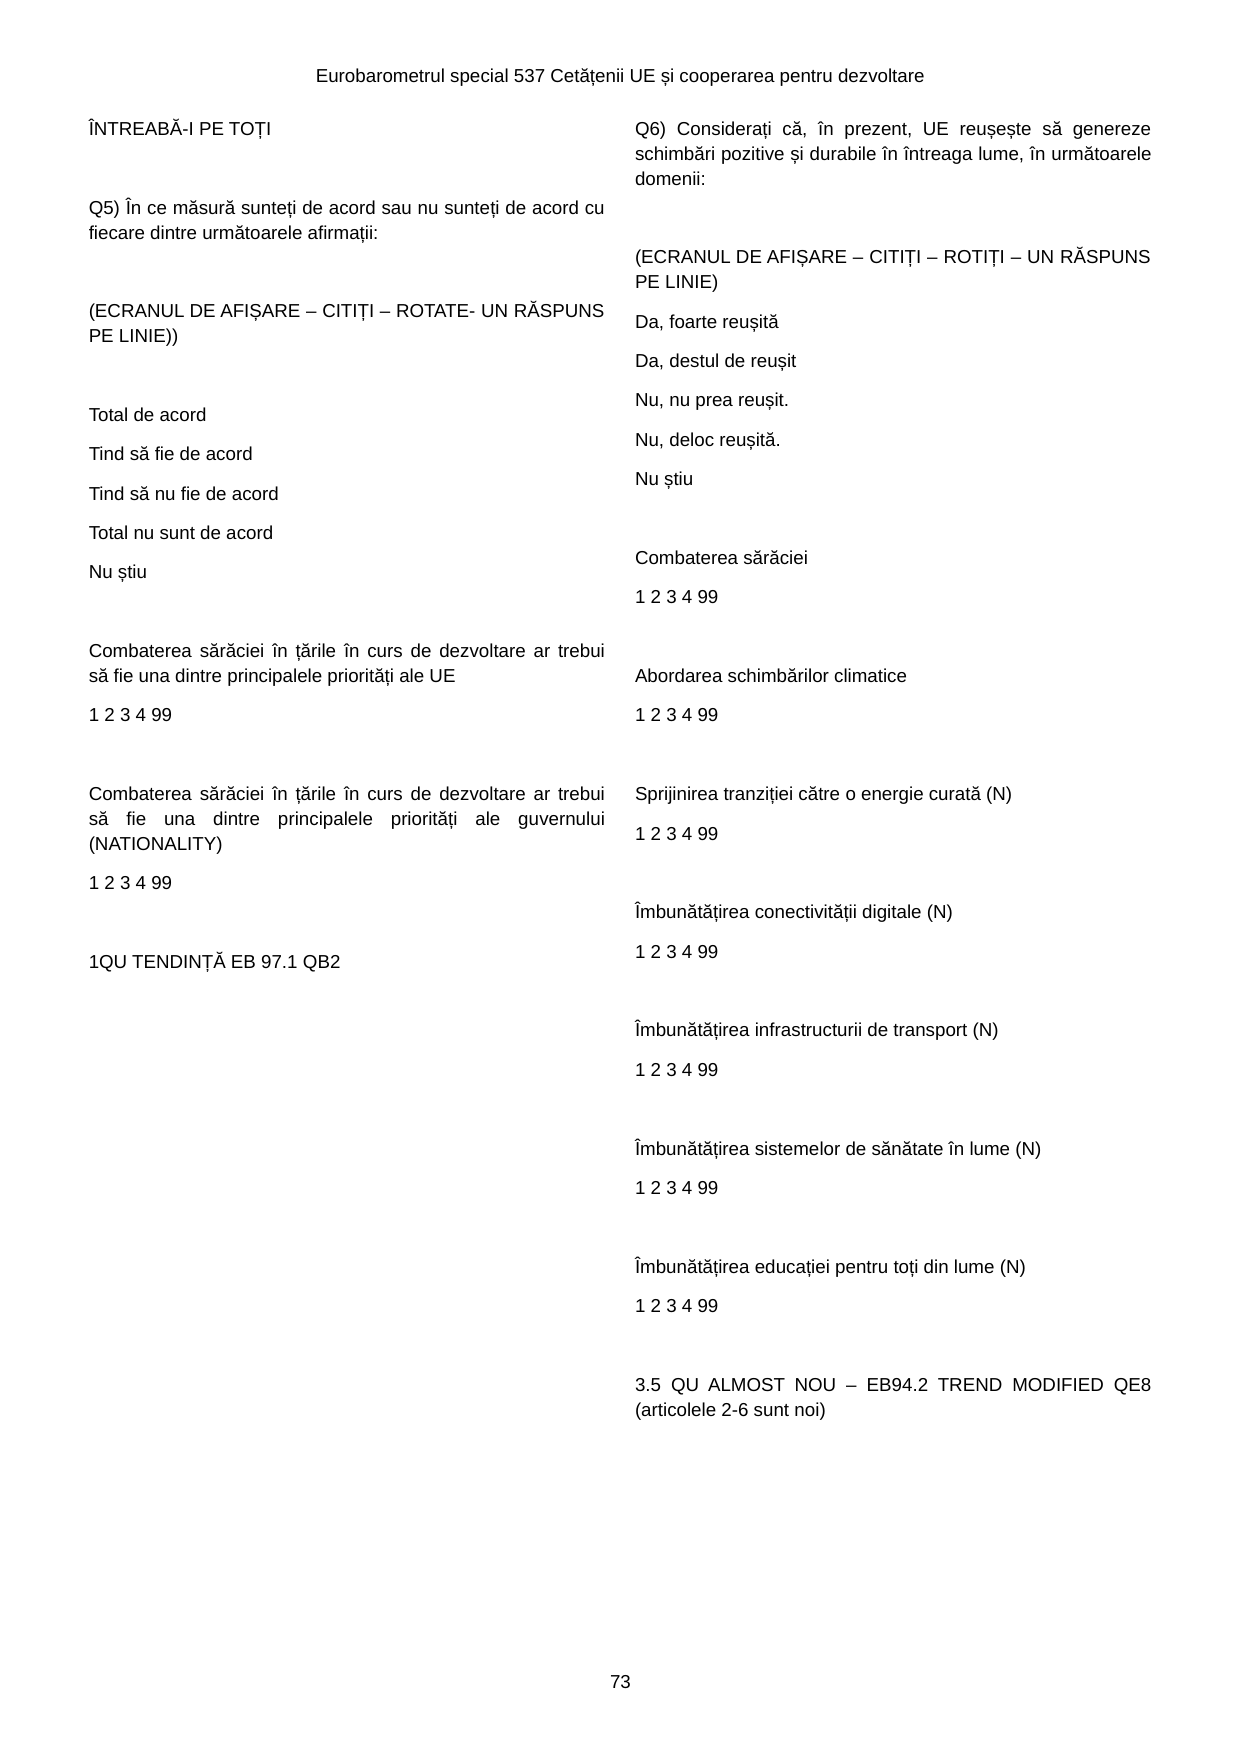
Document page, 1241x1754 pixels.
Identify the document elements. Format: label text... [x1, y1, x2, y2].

text Total de acord [88, 404, 605, 425]
text (ECRANUL DE AFIȘARE – CITIȚI – ROTIȚI – UN RĂSPUNS PE LINIE) [635, 246, 1152, 293]
text Da, destul de reușit [635, 350, 1152, 371]
text 1 2 3 4 99 [635, 941, 1152, 962]
text Îmbunătățirea conectivității digitale (N) [635, 901, 1152, 923]
text Q5) În ce măsură sunteți de acord sau nu sunteți de acord cu fiecare dintre următoarele afirmații: [88, 197, 605, 243]
text 1 2 3 4 99 [635, 1295, 1152, 1316]
text 1 2 3 4 99 [88, 704, 605, 726]
text 1 2 3 4 99 [635, 586, 1152, 608]
text Abordarea schimbărilor climatice [635, 665, 1152, 686]
text Nu știu [88, 561, 605, 583]
text Sprijinirea tranziției către o energie curată (N) [635, 783, 1152, 804]
text Îmbunătățirea educației pentru toți din lume (N) [635, 1256, 1152, 1277]
text Total nu sunt de acord [88, 522, 605, 543]
text Q6) Considerați că, în prezent, UE reușește să genereze schimbări pozitive și durabile în întreaga lume, în următoarele domenii: [635, 118, 1152, 189]
text Combaterea sărăciei în țările în curs de dezvoltare ar trebui să fie una dintre principalele priorități ale UE [88, 640, 605, 686]
text Îmbunătățirea sistemelor de sănătate în lume (N) [635, 1137, 1152, 1159]
text Combaterea sărăciei [635, 547, 1152, 568]
text Combaterea sărăciei în țările în curs de dezvoltare ar trebui să fie una dintre principalele priorități ale guvernului (NATIONALITY) [88, 783, 605, 854]
text Îmbunătățirea infrastructurii de transport (N) [635, 1019, 1152, 1041]
text Nu, nu prea reușit. [635, 389, 1152, 411]
text 3.5 QU ALMOST NOU – EB94.2 TREND MODIFIED QE8 (articolele 2-6 sunt noi) [635, 1374, 1152, 1420]
text (ECRANUL DE AFIȘARE – CITIȚI – ROTATE- UN RĂSPUNS PE LINIE)) [88, 300, 605, 347]
text Da, foarte reușită [635, 311, 1152, 332]
text Tind să nu fie de acord [88, 483, 605, 504]
text 1 2 3 4 99 [635, 1059, 1152, 1080]
text 1 2 3 4 99 [88, 872, 605, 893]
text 1QU TENDINȚĂ EB 97.1 QB2 [88, 951, 605, 972]
text ÎNTREABĂ-I PE TOȚI [88, 118, 605, 139]
text 1 2 3 4 99 [635, 704, 1152, 726]
text 1 2 3 4 99 [635, 1177, 1152, 1198]
text Nu știu [635, 468, 1152, 489]
text Nu, deloc reușită. [635, 429, 1152, 450]
text Tind să fie de acord [88, 443, 605, 465]
text 1 2 3 4 99 [635, 822, 1152, 844]
